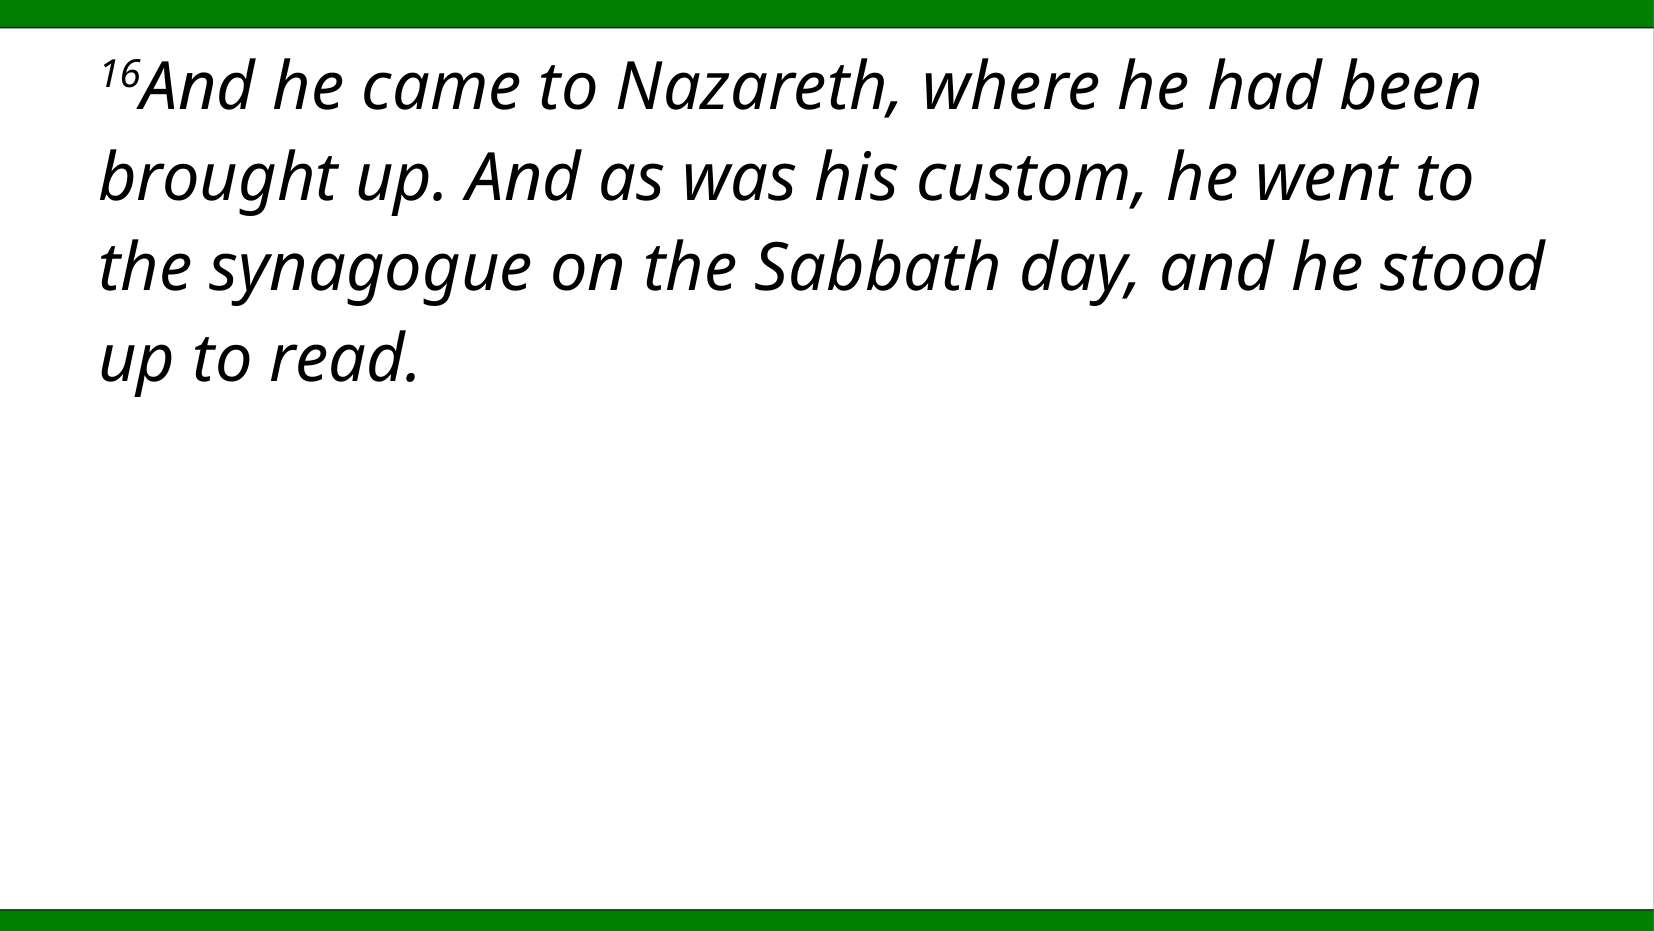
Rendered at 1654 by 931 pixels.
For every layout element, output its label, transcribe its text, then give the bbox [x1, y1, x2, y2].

text_box 16And he came to Nazareth, where he had been brought up. And as was his custom, he went to the synagogue on the Sabbath day, and he stood up to read. [83, 30, 1584, 406]
picture [0, 0, 1654, 931]
